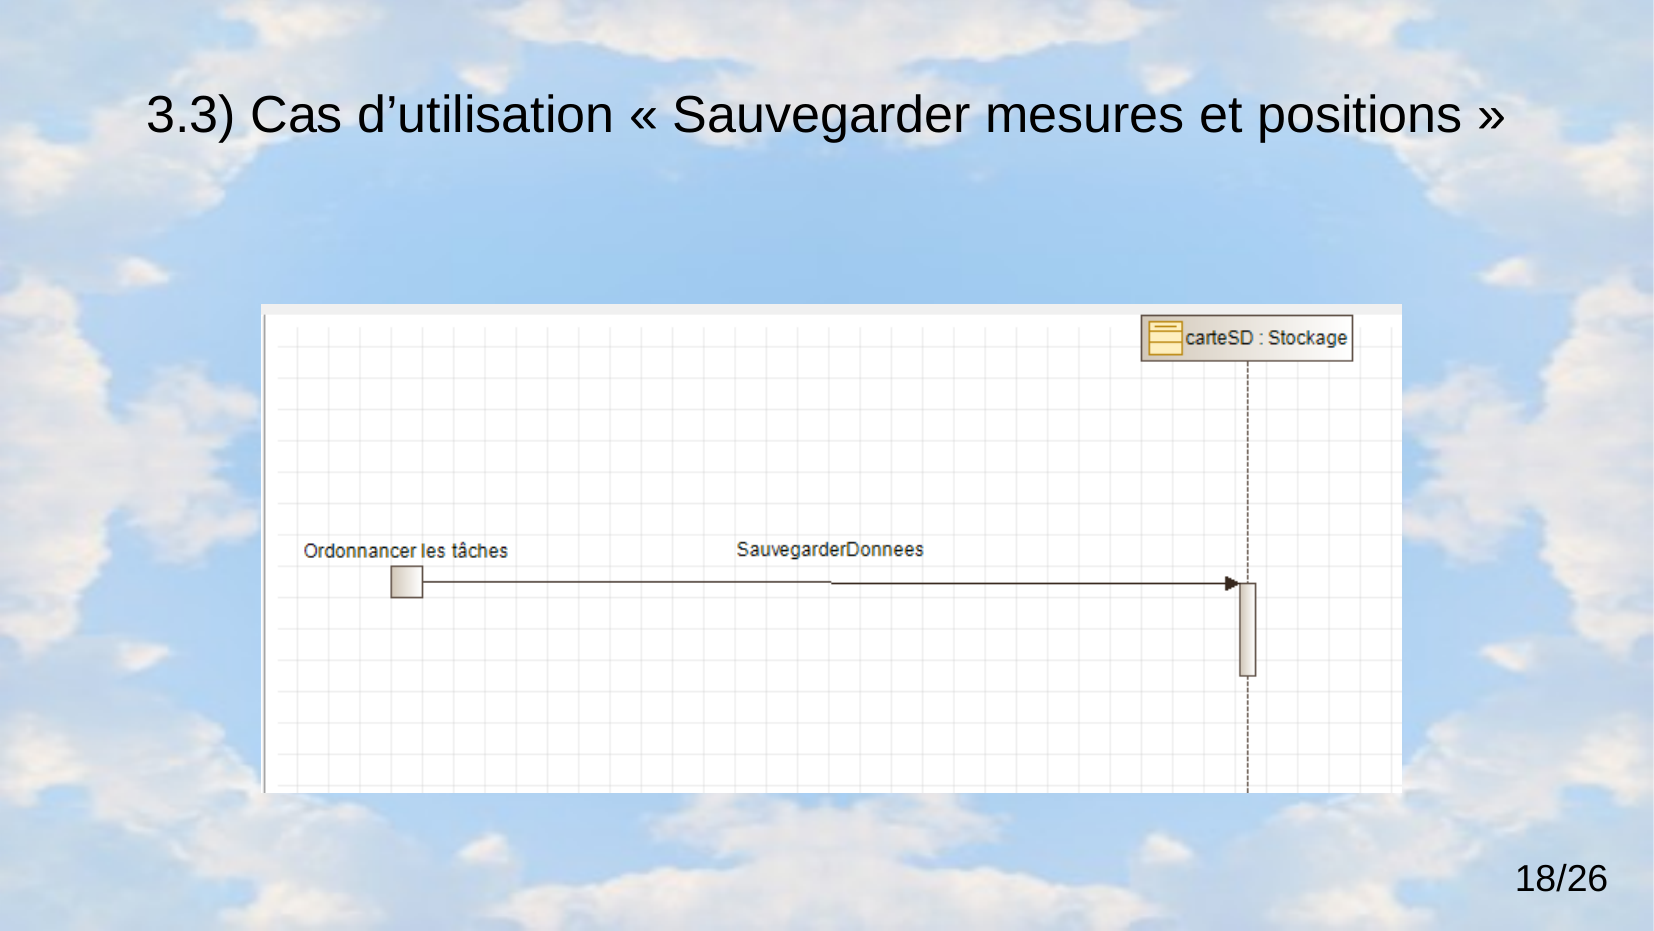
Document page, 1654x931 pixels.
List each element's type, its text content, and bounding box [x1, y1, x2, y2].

text_box <numéro>/26 [1500, 850, 1654, 921]
picture [0, 0, 1654, 931]
title 3.3) Cas d’utilisation « Sauvegarder mesures et positions » [82, 37, 1571, 193]
